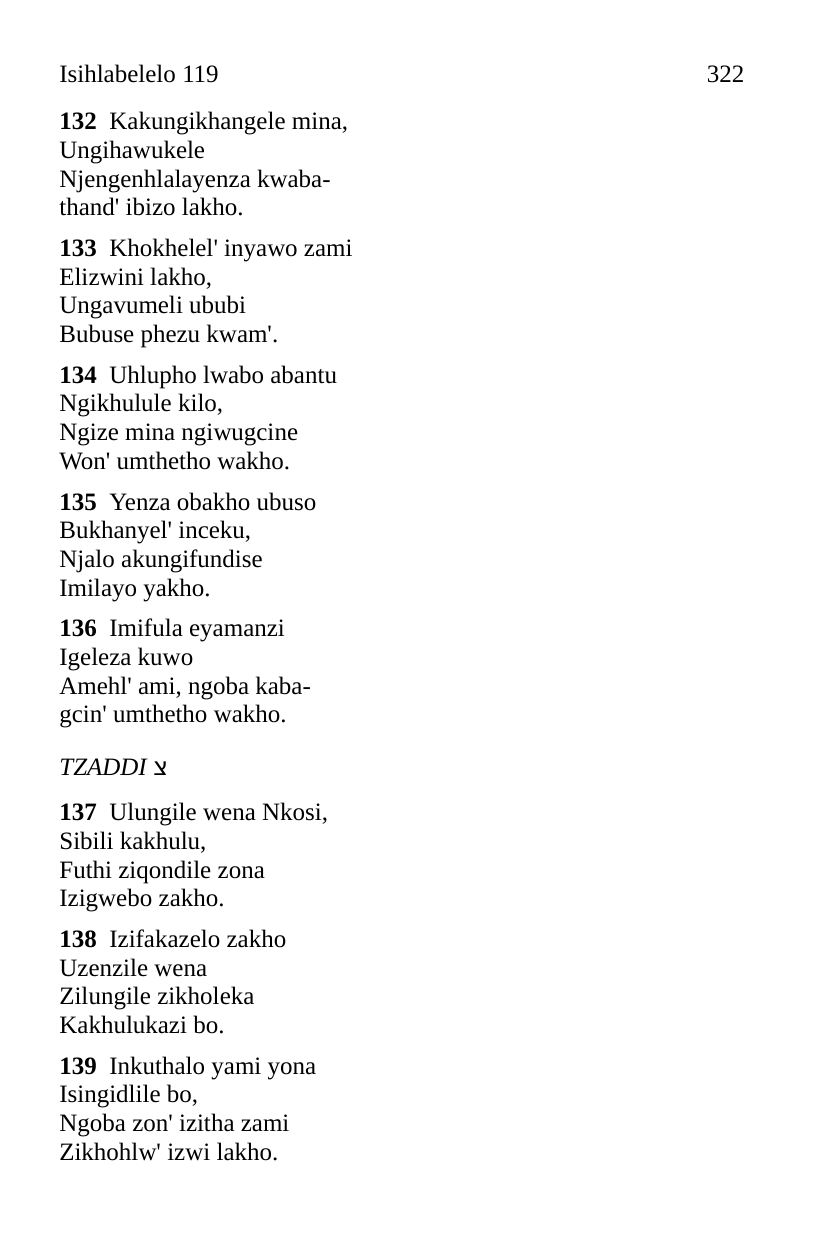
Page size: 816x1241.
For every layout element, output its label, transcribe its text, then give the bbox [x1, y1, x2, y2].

text Izigwebo zakho. [59, 883, 744, 912]
text thand' ibizo lakho. [59, 192, 744, 221]
text 135 Yenza obakho ubuso [59, 487, 744, 515]
text Njalo akungifundise [59, 544, 744, 573]
text Amehl' ami, ngoba kaba- [59, 671, 744, 699]
text Ngoba zon' izitha zami [59, 1108, 744, 1137]
text gcin' umthetho wakho. [59, 699, 744, 728]
text Elizwini lakho, [59, 262, 744, 291]
text 134 Uhlupho lwabo abantu [59, 360, 744, 388]
text 138 Izifakazelo zakho [59, 924, 744, 953]
text Kakhulukazi bo. [59, 1010, 744, 1039]
text Zikhohlw' izwi lakho. [59, 1137, 744, 1166]
text Njengenhlalayenza kwaba- [59, 164, 744, 192]
text 139 Inkuthalo yami yona [59, 1051, 744, 1079]
text 133 Khokhelel' inyawo zami [59, 233, 744, 262]
text Isingidlile bo, [59, 1079, 744, 1108]
text Ngize mina ngiwugcine [59, 417, 744, 446]
text Won' umthetho wakho. [59, 446, 744, 475]
text 136 Imifula eyamanzi [59, 613, 744, 642]
text Bubuse phezu kwam'. [59, 319, 744, 348]
text Ungavumeli ububi [59, 291, 744, 319]
text Ungihawukele [59, 135, 744, 164]
text Sibili kakhulu, [59, 826, 744, 855]
text Imilayo yakho. [59, 573, 744, 602]
text Zilungile zikholeka [59, 981, 744, 1010]
text Bukhanyel' inceku, [59, 515, 744, 544]
text Ngikhulule kilo, [59, 388, 744, 417]
text Futhi ziqondile zona [59, 855, 744, 883]
text 137 Ulungile wena Nkosi, [59, 797, 744, 826]
text 132 Kakungikhangele mina, [59, 106, 744, 135]
text Igeleza kuwo [59, 642, 744, 671]
text Uzenzile wena [59, 953, 744, 981]
text TZADDI צ [59, 752, 744, 785]
